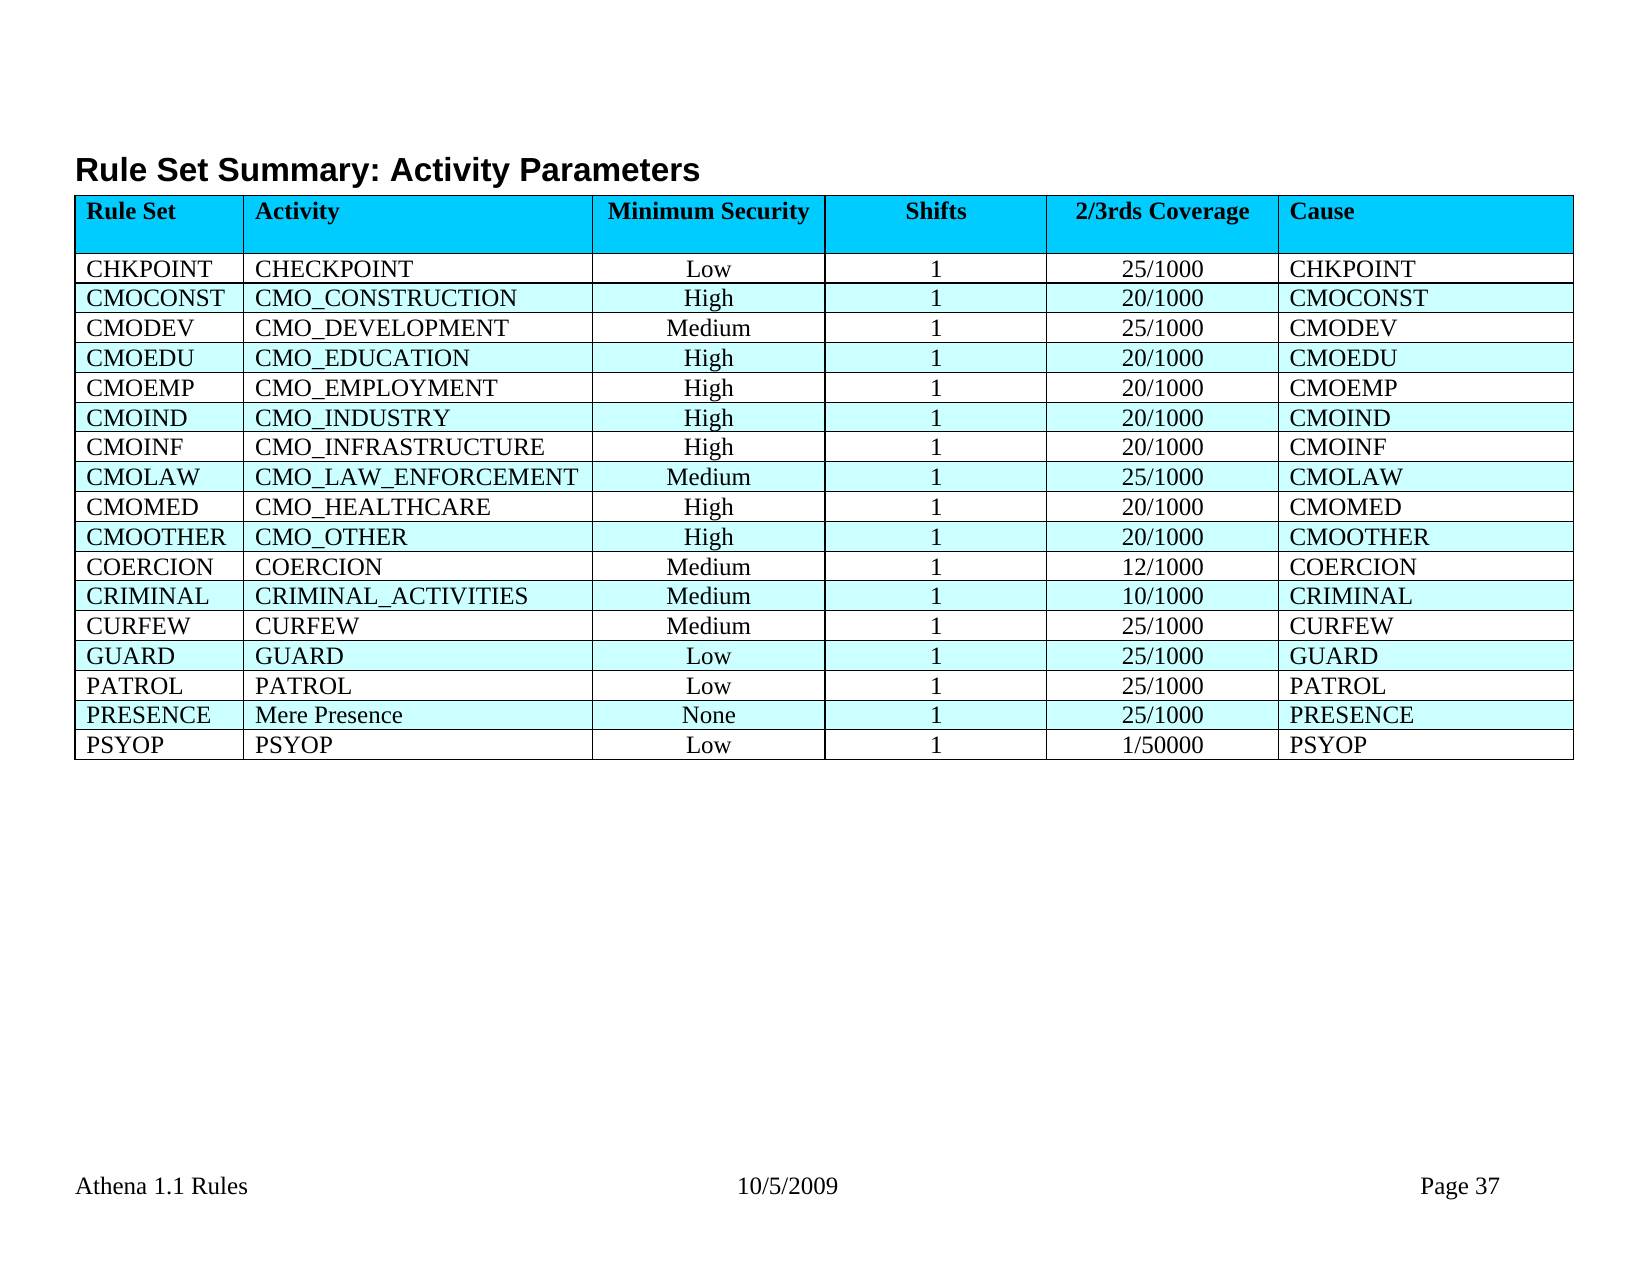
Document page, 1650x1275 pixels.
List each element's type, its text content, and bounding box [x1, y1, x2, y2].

table_cell PRESENCE [76, 701, 243, 729]
table_cell 12/1000 [1047, 552, 1278, 580]
table_cell None [593, 701, 824, 729]
table_header Cause [1279, 196, 1573, 253]
table_cell CMOEMP [1279, 373, 1573, 402]
table_header Activity [244, 196, 592, 253]
table_cell CMOCONST [76, 284, 243, 312]
table_cell CMODEV [1279, 313, 1573, 342]
table_cell 20/1000 [1047, 373, 1278, 402]
table_cell 20/1000 [1047, 492, 1278, 521]
table_cell High [593, 522, 824, 551]
table_cell CMOOTHER [76, 522, 243, 551]
table_cell GUARD [244, 641, 592, 670]
table_cell CMOINF [1279, 432, 1573, 461]
table_cell 1 [826, 581, 1046, 610]
table_cell CMOEDU [76, 343, 243, 372]
table_cell PATROL [1279, 671, 1573, 699]
table_cell CMO_INDUSTRY [244, 403, 592, 431]
table_cell CMO_CONSTRUCTION [244, 284, 592, 312]
table_cell 1 [826, 611, 1046, 640]
table_cell GUARD [76, 641, 243, 670]
table_cell 1 [826, 552, 1046, 580]
table_cell 20/1000 [1047, 403, 1278, 431]
table_cell CMOEDU [1279, 343, 1573, 372]
table_cell 25/1000 [1047, 462, 1278, 491]
table_cell CMOEMP [76, 373, 243, 402]
table_cell 1 [826, 254, 1046, 282]
table_cell CRIMINAL [76, 581, 243, 610]
table_cell Low [593, 730, 824, 759]
table_cell High [593, 432, 824, 461]
table_cell CRIMINAL_ACTIVITIES [244, 581, 592, 610]
table_cell COERCION [244, 552, 592, 580]
table_cell 20/1000 [1047, 343, 1278, 372]
table_cell CMO_EMPLOYMENT [244, 373, 592, 402]
table_cell 1 [826, 343, 1046, 372]
table_cell CMOOTHER [1279, 522, 1573, 551]
table_cell CMO_HEALTHCARE [244, 492, 592, 521]
table_cell Medium [593, 611, 824, 640]
table_cell 20/1000 [1047, 284, 1278, 312]
table_cell CMOINF [76, 432, 243, 461]
table_cell CMO_OTHER [244, 522, 592, 551]
table_cell 1 [826, 701, 1046, 729]
table_cell CMOIND [1279, 403, 1573, 431]
table_cell PATROL [244, 671, 592, 699]
table_cell CURFEW [1279, 611, 1573, 640]
table_cell 1 [826, 671, 1046, 699]
table_cell PATROL [76, 671, 243, 699]
table_cell 25/1000 [1047, 701, 1278, 729]
table_cell 25/1000 [1047, 671, 1278, 699]
table_cell CMOLAW [1279, 462, 1573, 491]
table_cell CHECKPOINT [244, 254, 592, 282]
table_cell 1 [826, 462, 1046, 491]
table_cell 1 [826, 492, 1046, 521]
table_cell CMO_INFRASTRUCTURE [244, 432, 592, 461]
table_cell GUARD [1279, 641, 1573, 670]
table_cell PRESENCE [1279, 701, 1573, 729]
table_cell CURFEW [244, 611, 592, 640]
table_cell 1 [826, 373, 1046, 402]
table_cell CMO_EDUCATION [244, 343, 592, 372]
table_cell 1 [826, 403, 1046, 431]
table_cell PSYOP [76, 730, 243, 759]
table_cell 1 [826, 522, 1046, 551]
table_header Shifts [826, 196, 1046, 253]
table_cell 20/1000 [1047, 432, 1278, 461]
table_cell CMOIND [76, 403, 243, 431]
table_cell PSYOP [244, 730, 592, 759]
table_cell COERCION [1279, 552, 1573, 580]
table_cell High [593, 403, 824, 431]
table_cell Medium [593, 581, 824, 610]
table_cell CMODEV [76, 313, 243, 342]
table_cell Low [593, 254, 824, 282]
table_cell Medium [593, 313, 824, 342]
table_cell CMOCONST [1279, 284, 1573, 312]
table_cell 1 [826, 641, 1046, 670]
table_cell PSYOP [1279, 730, 1573, 759]
table_cell CMOLAW [76, 462, 243, 491]
table_header Minimum Security [593, 196, 824, 253]
table_cell CURFEW [76, 611, 243, 640]
table_cell CMOMED [76, 492, 243, 521]
table_header 2/3rds Coverage [1047, 196, 1278, 253]
table_cell 1 [826, 313, 1046, 342]
table_cell 1 [826, 730, 1046, 759]
table_cell CRIMINAL [1279, 581, 1573, 610]
table_cell 1 [826, 432, 1046, 461]
table_cell 10/1000 [1047, 581, 1278, 610]
table_cell Low [593, 641, 824, 670]
table_cell CHKPOINT [76, 254, 243, 282]
table_cell 25/1000 [1047, 254, 1278, 282]
table_cell 25/1000 [1047, 641, 1278, 670]
table_cell 25/1000 [1047, 313, 1278, 342]
table_cell 20/1000 [1047, 522, 1278, 551]
text Rule Set Summary: Activity Parameters [75, 150, 1575, 188]
table_cell 1 [826, 284, 1046, 312]
table_cell High [593, 284, 824, 312]
table_cell CHKPOINT [1279, 254, 1573, 282]
table_cell High [593, 373, 824, 402]
table_cell CMO_LAW_ENFORCEMENT [244, 462, 592, 491]
table_header Rule Set [76, 196, 243, 253]
table_cell Medium [593, 552, 824, 580]
table_cell CMOMED [1279, 492, 1573, 521]
table_cell Medium [593, 462, 824, 491]
table_cell 1/50000 [1047, 730, 1278, 759]
table_cell Mere Presence [244, 701, 592, 729]
table_cell High [593, 492, 824, 521]
table_cell 25/1000 [1047, 611, 1278, 640]
table_cell COERCION [76, 552, 243, 580]
table_cell Low [593, 671, 824, 699]
table_cell CMO_DEVELOPMENT [244, 313, 592, 342]
table_cell High [593, 343, 824, 372]
